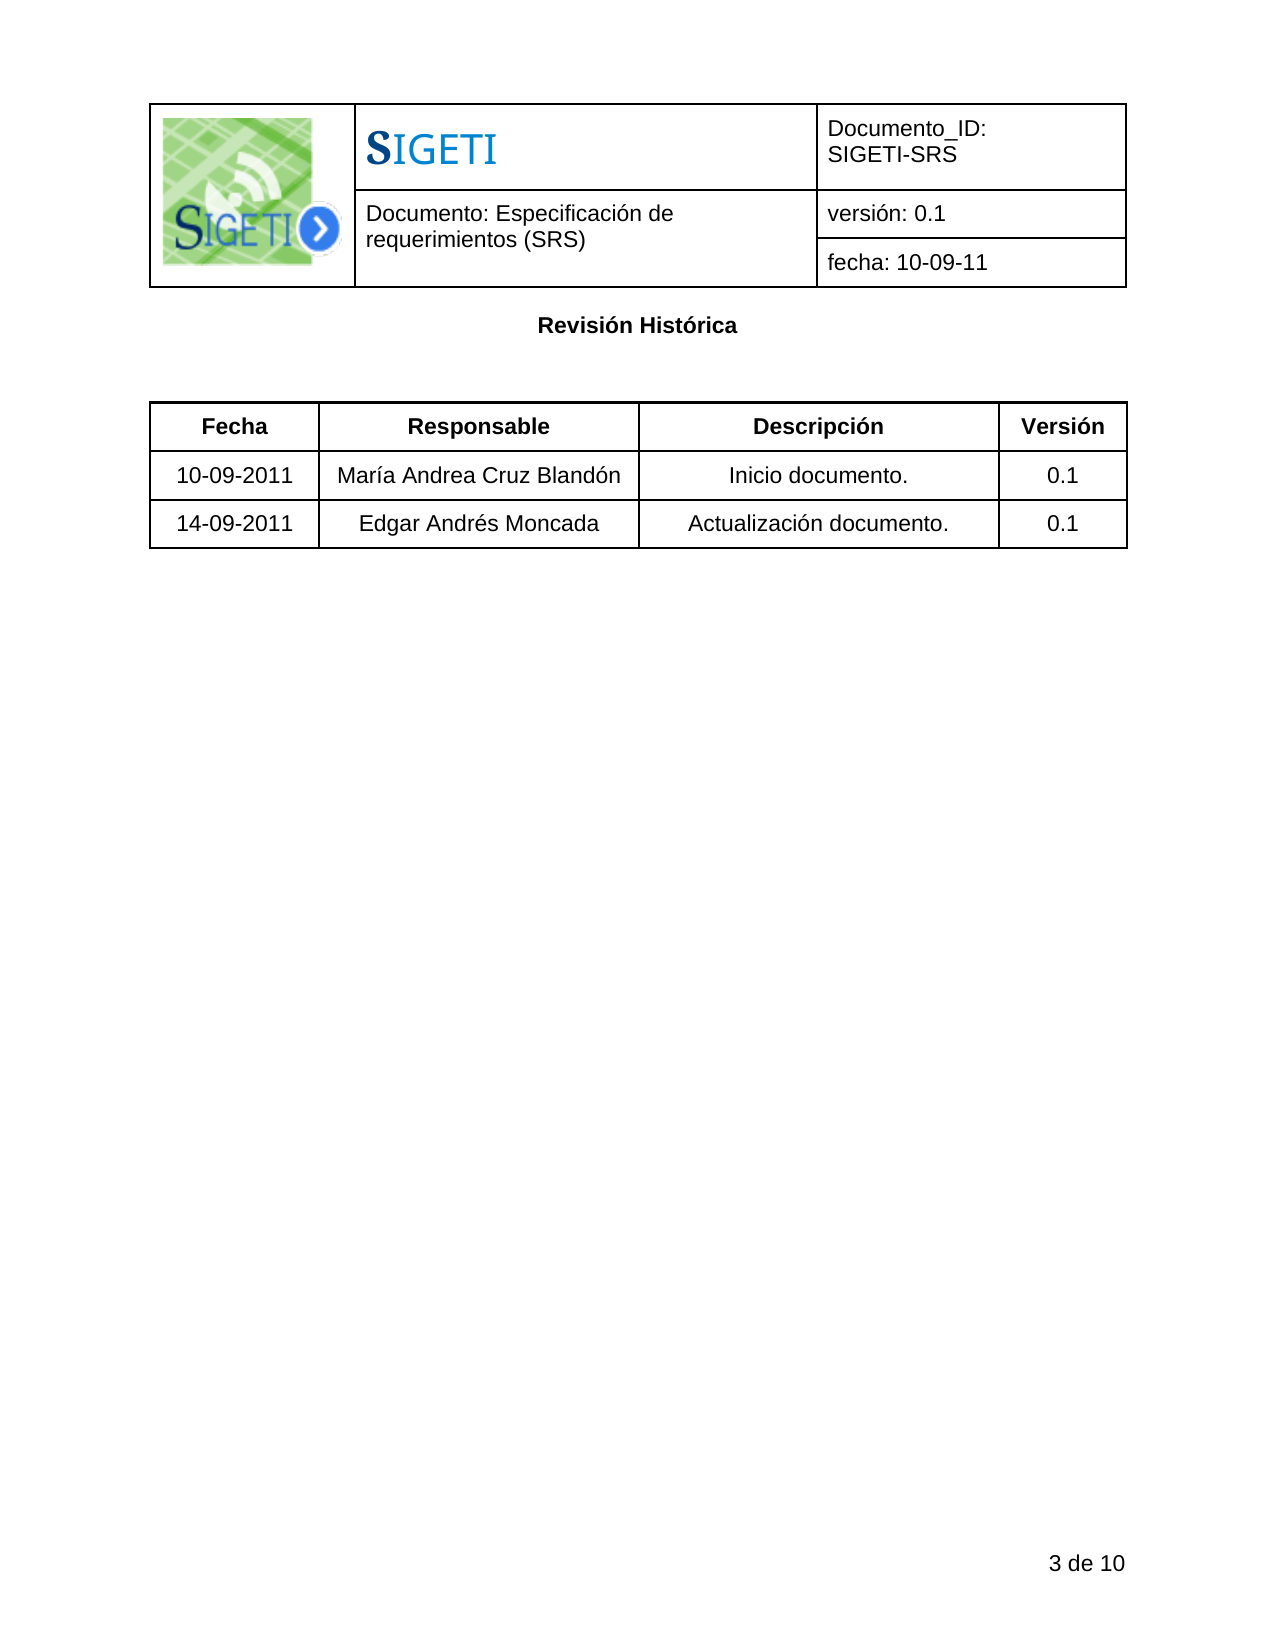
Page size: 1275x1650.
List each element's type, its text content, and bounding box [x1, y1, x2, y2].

table_cell 0.1 [1000, 501, 1126, 547]
text Revisión Histórica [150, 313, 1125, 339]
table_cell 0.1 [1000, 452, 1126, 498]
table_header Fecha [151, 404, 318, 450]
table_header Responsable [320, 404, 638, 450]
table_cell Actualización documento. [640, 501, 998, 547]
table_cell María Andrea Cruz Blandón [320, 452, 638, 498]
table_cell 10-09-2011 [151, 452, 318, 498]
table_cell Edgar Andrés Moncada [320, 501, 638, 547]
table_header Versión [1000, 404, 1126, 450]
table_cell 14-09-2011 [151, 501, 318, 547]
table_cell Inicio documento. [640, 452, 998, 498]
table_header Descripción [640, 404, 998, 450]
picture [162, 118, 343, 266]
